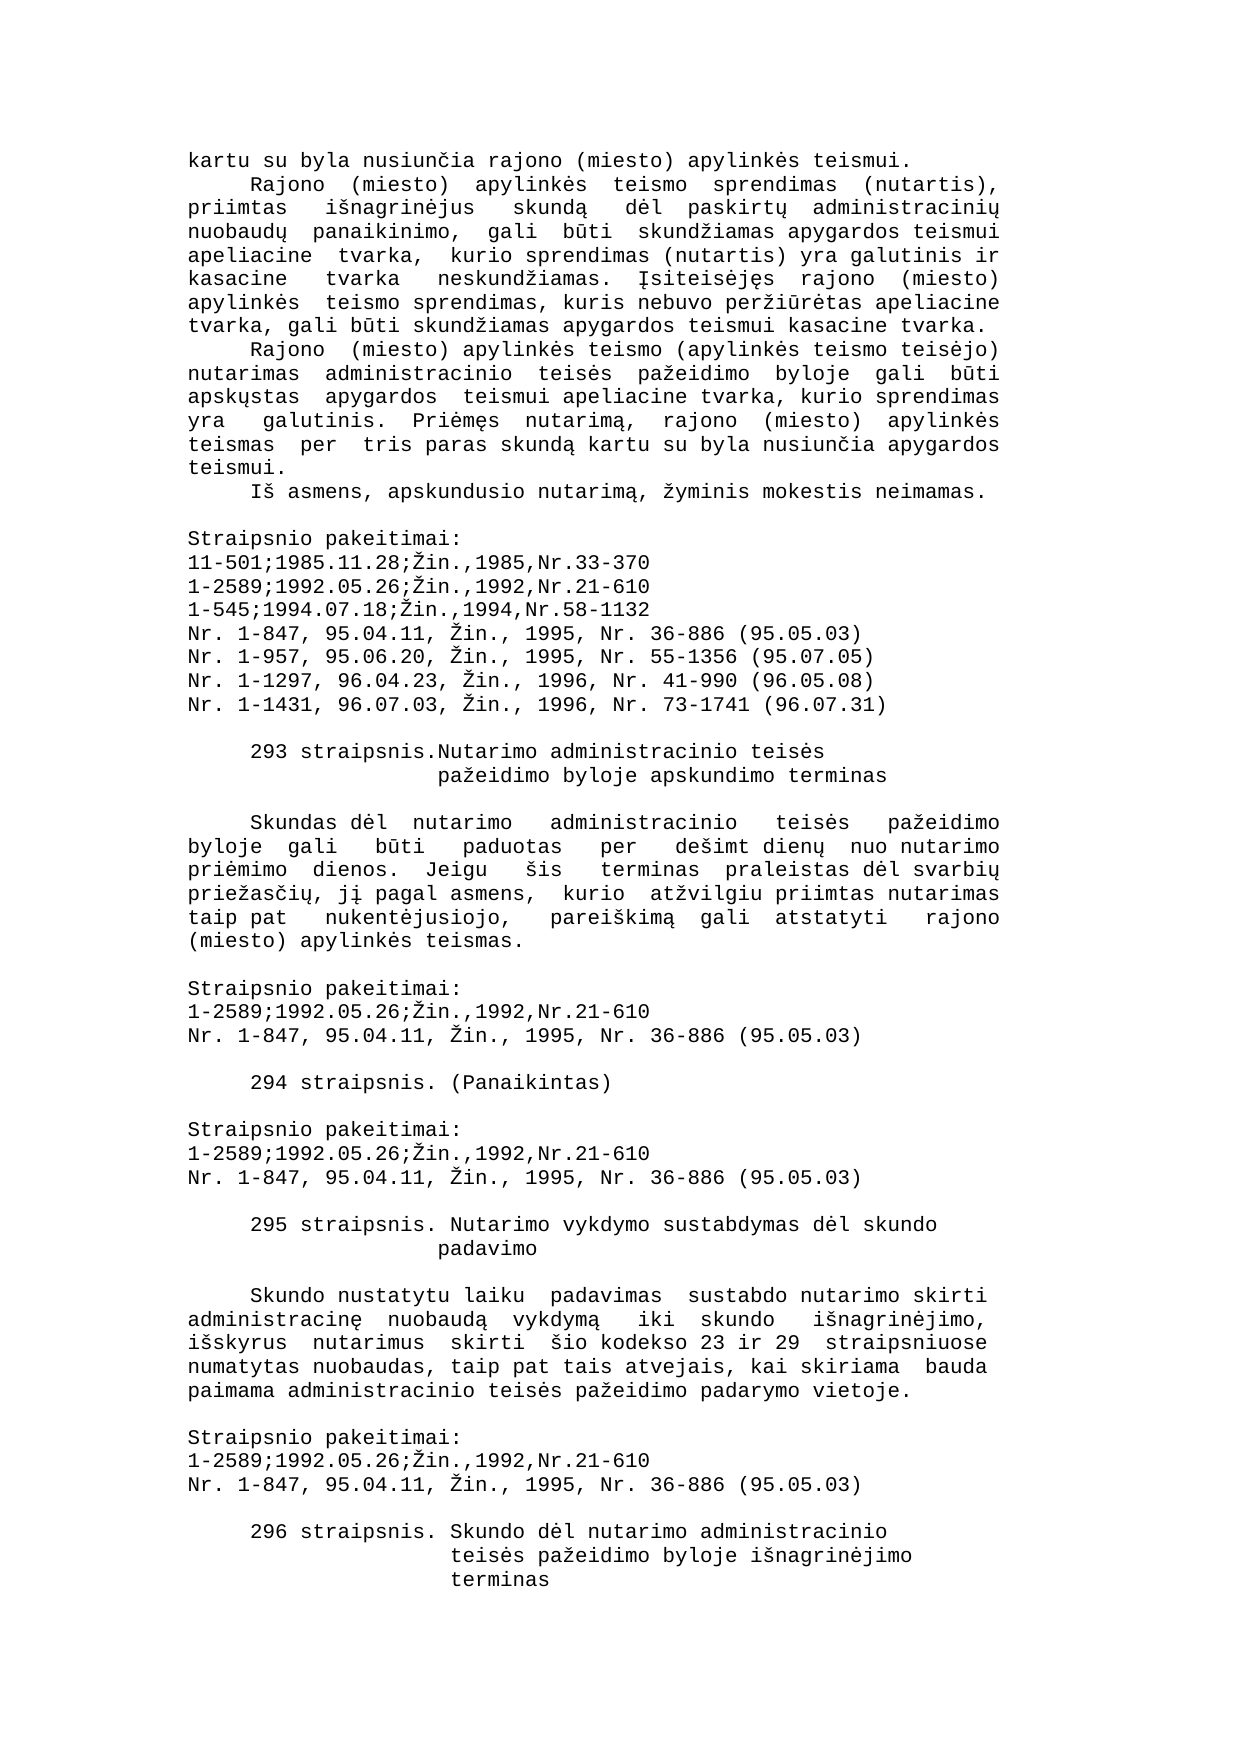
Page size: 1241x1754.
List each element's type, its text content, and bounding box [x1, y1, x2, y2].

text apylinkės teismo sprendimas, kuris nebuvo peržiūrėtas apeliacine [187, 292, 1053, 316]
text Straipsnio pakeitimai: [187, 978, 1053, 1001]
text tvarka, gali būti skundžiamas apygardos teismui kasacine tvarka. [187, 316, 1053, 339]
text 1-2589;1992.05.26;Žin.,1992,Nr.21-610 [187, 1451, 1053, 1474]
text 295 straipsnis. Nutarimo vykdymo sustabdymas dėl skundo [187, 1214, 1053, 1238]
text apeliacine tvarka, kurio sprendimas (nutartis) yra galutinis ir [187, 244, 1053, 268]
text terminas [187, 1569, 1053, 1592]
text priimtas išnagrinėjus skundą dėl paskirtų administracinių [187, 197, 1053, 221]
text Iš asmens, apskundusio nutarimą, žyminis mokestis neimamas. [187, 481, 1053, 505]
text yra galutinis. Priėmęs nutarimą, rajono (miesto) apylinkės [187, 410, 1053, 434]
text Rajono (miesto) apylinkės teismo sprendimas (nutartis), [187, 174, 1053, 197]
text administracinę nuobaudą vykdymą iki skundo išnagrinėjimo, [187, 1309, 1053, 1332]
text teisės pažeidimo byloje išnagrinėjimo [187, 1545, 1053, 1569]
text Nr. 1-847, 95.04.11, Žin., 1995, Nr. 36-886 (95.05.03) [187, 623, 1053, 647]
text Straipsnio pakeitimai: [187, 528, 1053, 552]
text Nr. 1-1297, 96.04.23, Žin., 1996, Nr. 41-990 (96.05.08) [187, 670, 1053, 694]
text Nr. 1-847, 95.04.11, Žin., 1995, Nr. 36-886 (95.05.03) [187, 1025, 1053, 1048]
text 293 straipsnis.Nutarimo administracinio teisės [187, 741, 1053, 765]
text 294 straipsnis. (Panaikintas) [187, 1072, 1053, 1096]
text pažeidimo byloje apskundimo terminas [187, 765, 1053, 788]
text 1-2589;1992.05.26;Žin.,1992,Nr.21-610 [187, 1143, 1053, 1167]
text teismui. [187, 457, 1053, 481]
text Nr. 1-957, 95.06.20, Žin., 1995, Nr. 55-1356 (95.07.05) [187, 647, 1053, 670]
text numatytas nuobaudas, taip pat tais atvejais, kai skiriama bauda [187, 1356, 1053, 1379]
text nuobaudų panaikinimo, gali būti skundžiamas apygardos teismui [187, 221, 1053, 244]
text priežasčių, jį pagal asmens, kurio atžvilgiu priimtas nutarimas [187, 883, 1053, 907]
text (miesto) apylinkės teismas. [187, 930, 1053, 954]
text byloje gali būti paduotas per dešimt dienų nuo nutarimo [187, 836, 1053, 859]
text Nr. 1-1431, 96.07.03, Žin., 1996, Nr. 73-1741 (96.07.31) [187, 694, 1053, 717]
text 1-2589;1992.05.26;Žin.,1992,Nr.21-610 [187, 1001, 1053, 1025]
text 296 straipsnis. Skundo dėl nutarimo administracinio [187, 1521, 1053, 1545]
text išskyrus nutarimus skirti šio kodekso 23 ir 29 straipsniuose [187, 1332, 1053, 1356]
text Rajono (miesto) apylinkės teismo (apylinkės teismo teisėjo) [187, 339, 1053, 363]
text nutarimas administracinio teisės pažeidimo byloje gali būti [187, 363, 1053, 386]
text padavimo [187, 1238, 1053, 1261]
text apskųstas apygardos teismui apeliacine tvarka, kurio sprendimas [187, 386, 1053, 410]
text Skundo nustatytu laiku padavimas sustabdo nutarimo skirti [187, 1285, 1053, 1309]
text Straipsnio pakeitimai: [187, 1119, 1053, 1143]
text Straipsnio pakeitimai: [187, 1427, 1053, 1451]
text 1-2589;1992.05.26;Žin.,1992,Nr.21-610 [187, 576, 1053, 599]
text Nr. 1-847, 95.04.11, Žin., 1995, Nr. 36-886 (95.05.03) [187, 1167, 1053, 1190]
text Skundas dėl nutarimo administracinio teisės pažeidimo [187, 812, 1053, 836]
text 1-545;1994.07.18;Žin.,1994,Nr.58-1132 [187, 599, 1053, 623]
text priėmimo dienos. Jeigu šis terminas praleistas dėl svarbių [187, 859, 1053, 883]
text 11-501;1985.11.28;Žin.,1985,Nr.33-370 [187, 552, 1053, 576]
text kasacine tvarka neskundžiamas. Įsiteisėjęs rajono (miesto) [187, 268, 1053, 292]
text taip pat nukentėjusiojo, pareiškimą gali atstatyti rajono [187, 907, 1053, 930]
text paimama administracinio teisės pažeidimo padarymo vietoje. [187, 1379, 1053, 1403]
text kartu su byla nusiunčia rajono (miesto) apylinkės teismui. [187, 150, 1053, 174]
text teismas per tris paras skundą kartu su byla nusiunčia apygardos [187, 434, 1053, 457]
text Nr. 1-847, 95.04.11, Žin., 1995, Nr. 36-886 (95.05.03) [187, 1474, 1053, 1498]
